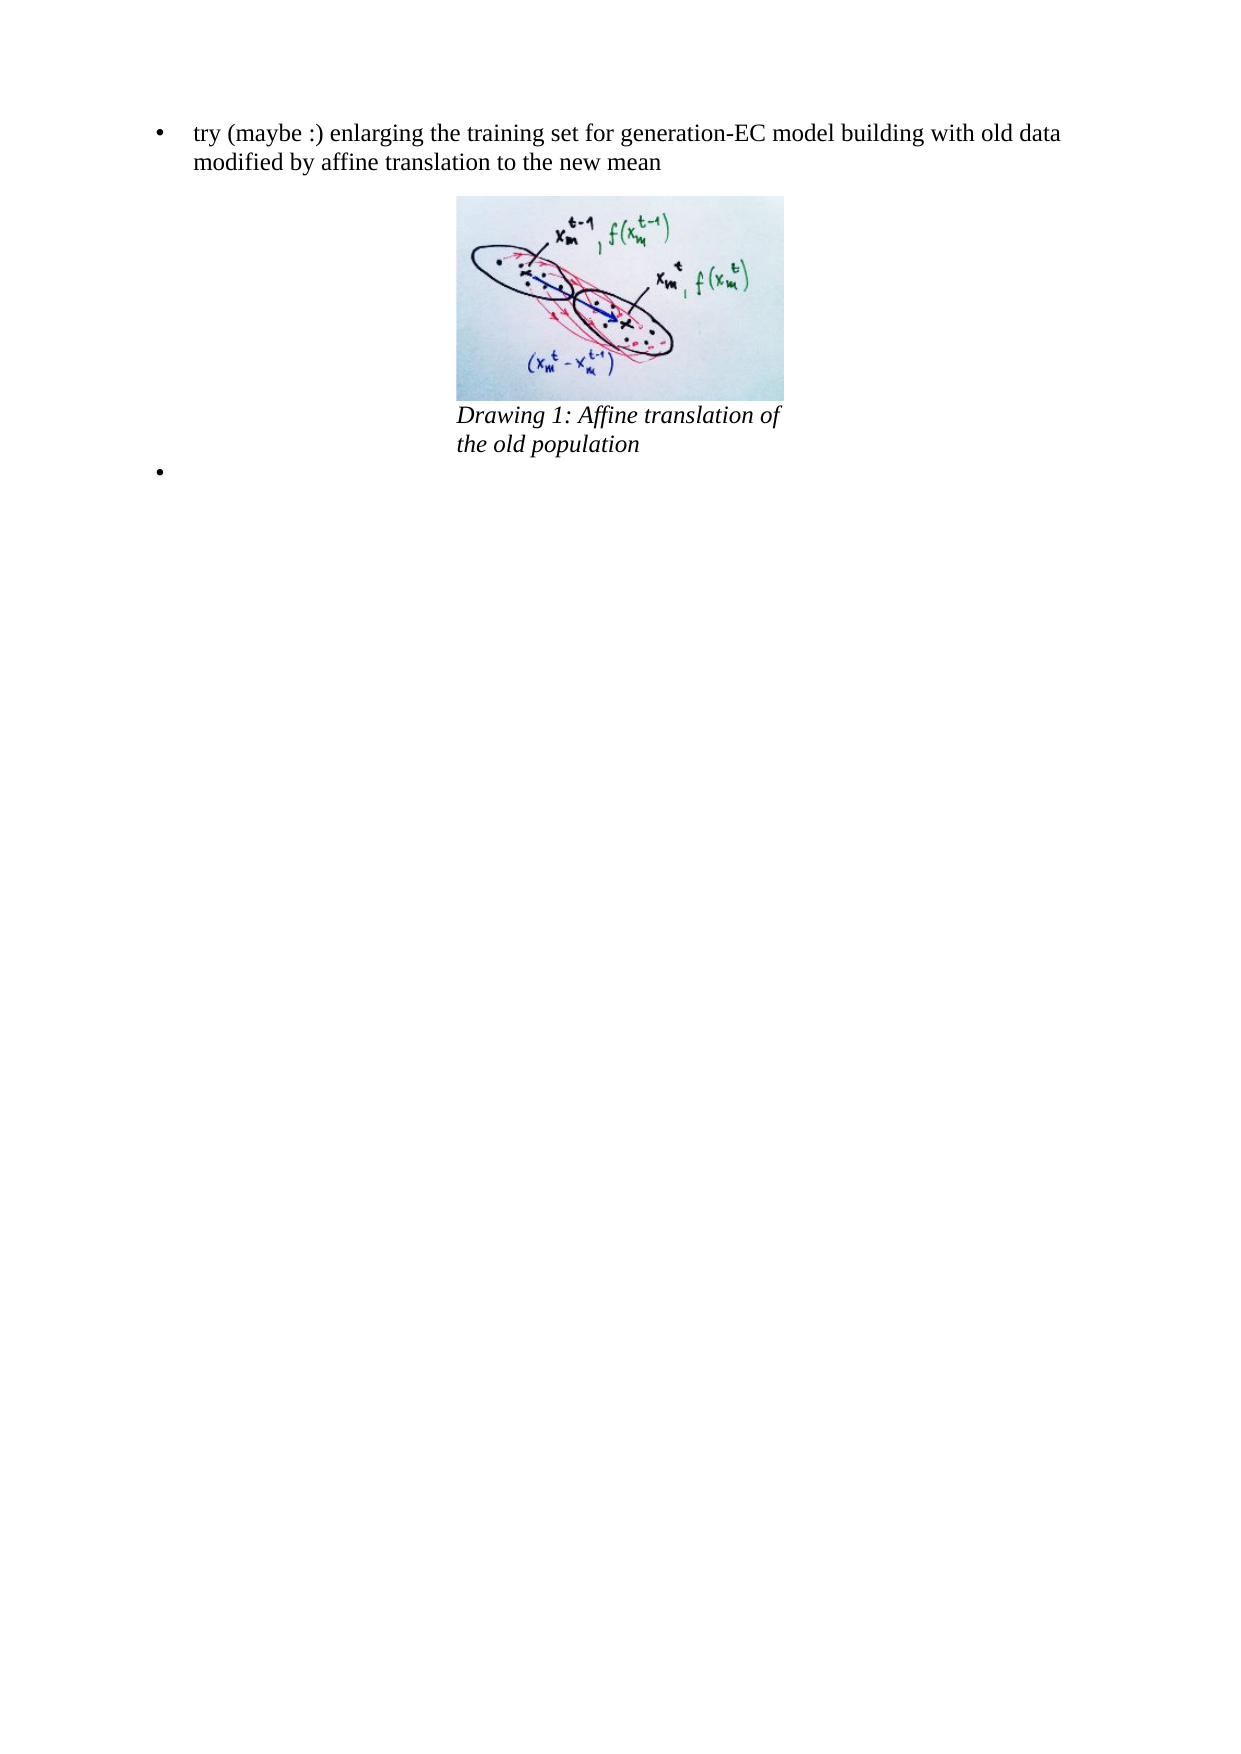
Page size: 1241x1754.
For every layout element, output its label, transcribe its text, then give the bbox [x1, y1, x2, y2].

list Drawing 1: Affine translation of the old population [456, 401, 784, 458]
list try (maybe :) enlarging the training set for generation-EC model building with old data modified by affine translation to the new mean [156, 118, 1122, 176]
list [456, 184, 784, 196]
picture [456, 196, 784, 401]
